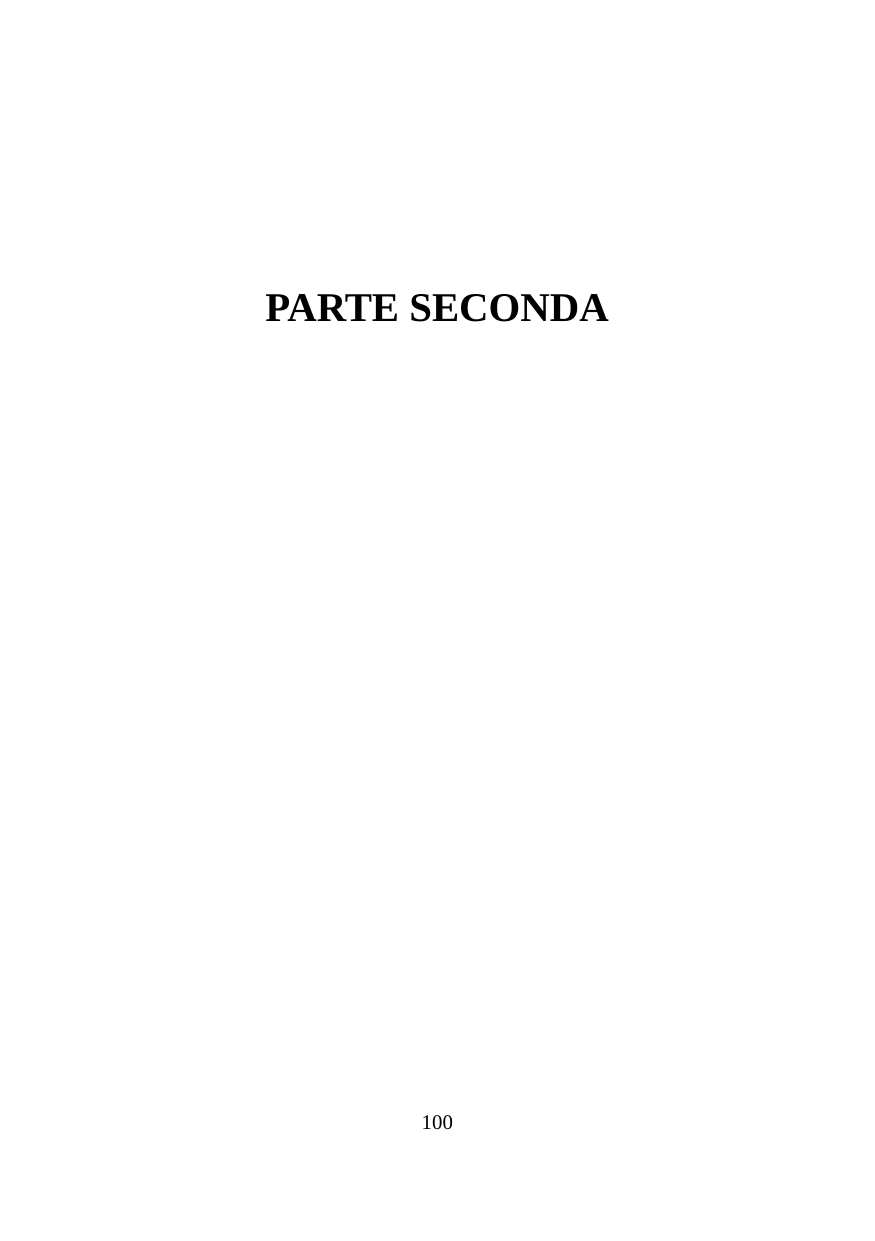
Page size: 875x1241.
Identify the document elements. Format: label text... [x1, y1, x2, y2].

subtitle PARTE SECONDA [106, 283, 768, 330]
